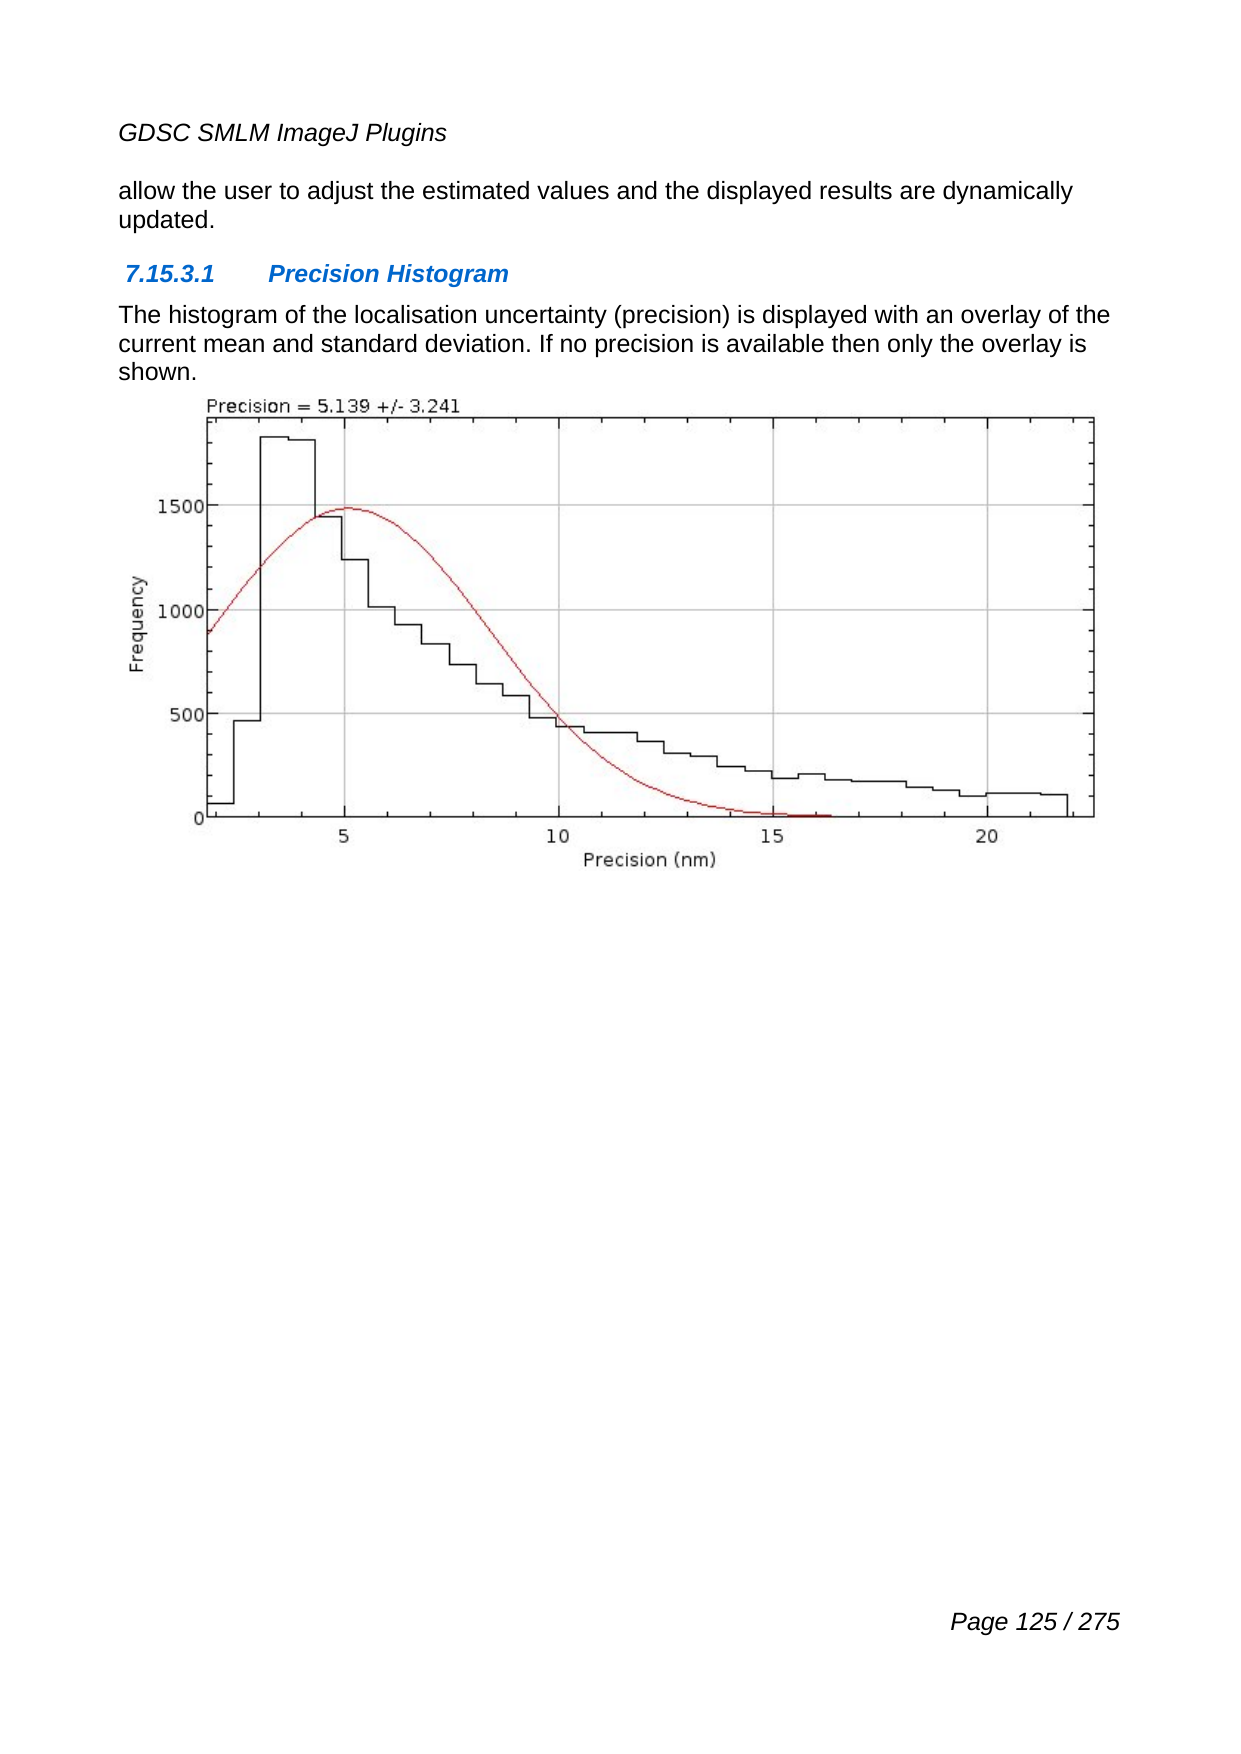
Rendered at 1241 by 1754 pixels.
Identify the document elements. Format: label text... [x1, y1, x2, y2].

text The histogram of the localisation uncertainty (precision) is displayed with an overlay of the current mean and standard deviation. If no precision is available then only the overlay is shown. [118, 300, 1122, 386]
subtitle Precision Histogram [118, 259, 1122, 287]
picture [118, 398, 1123, 871]
text allow the user to adjust the estimated values and the displayed results are dynamically updated. [118, 176, 1122, 234]
